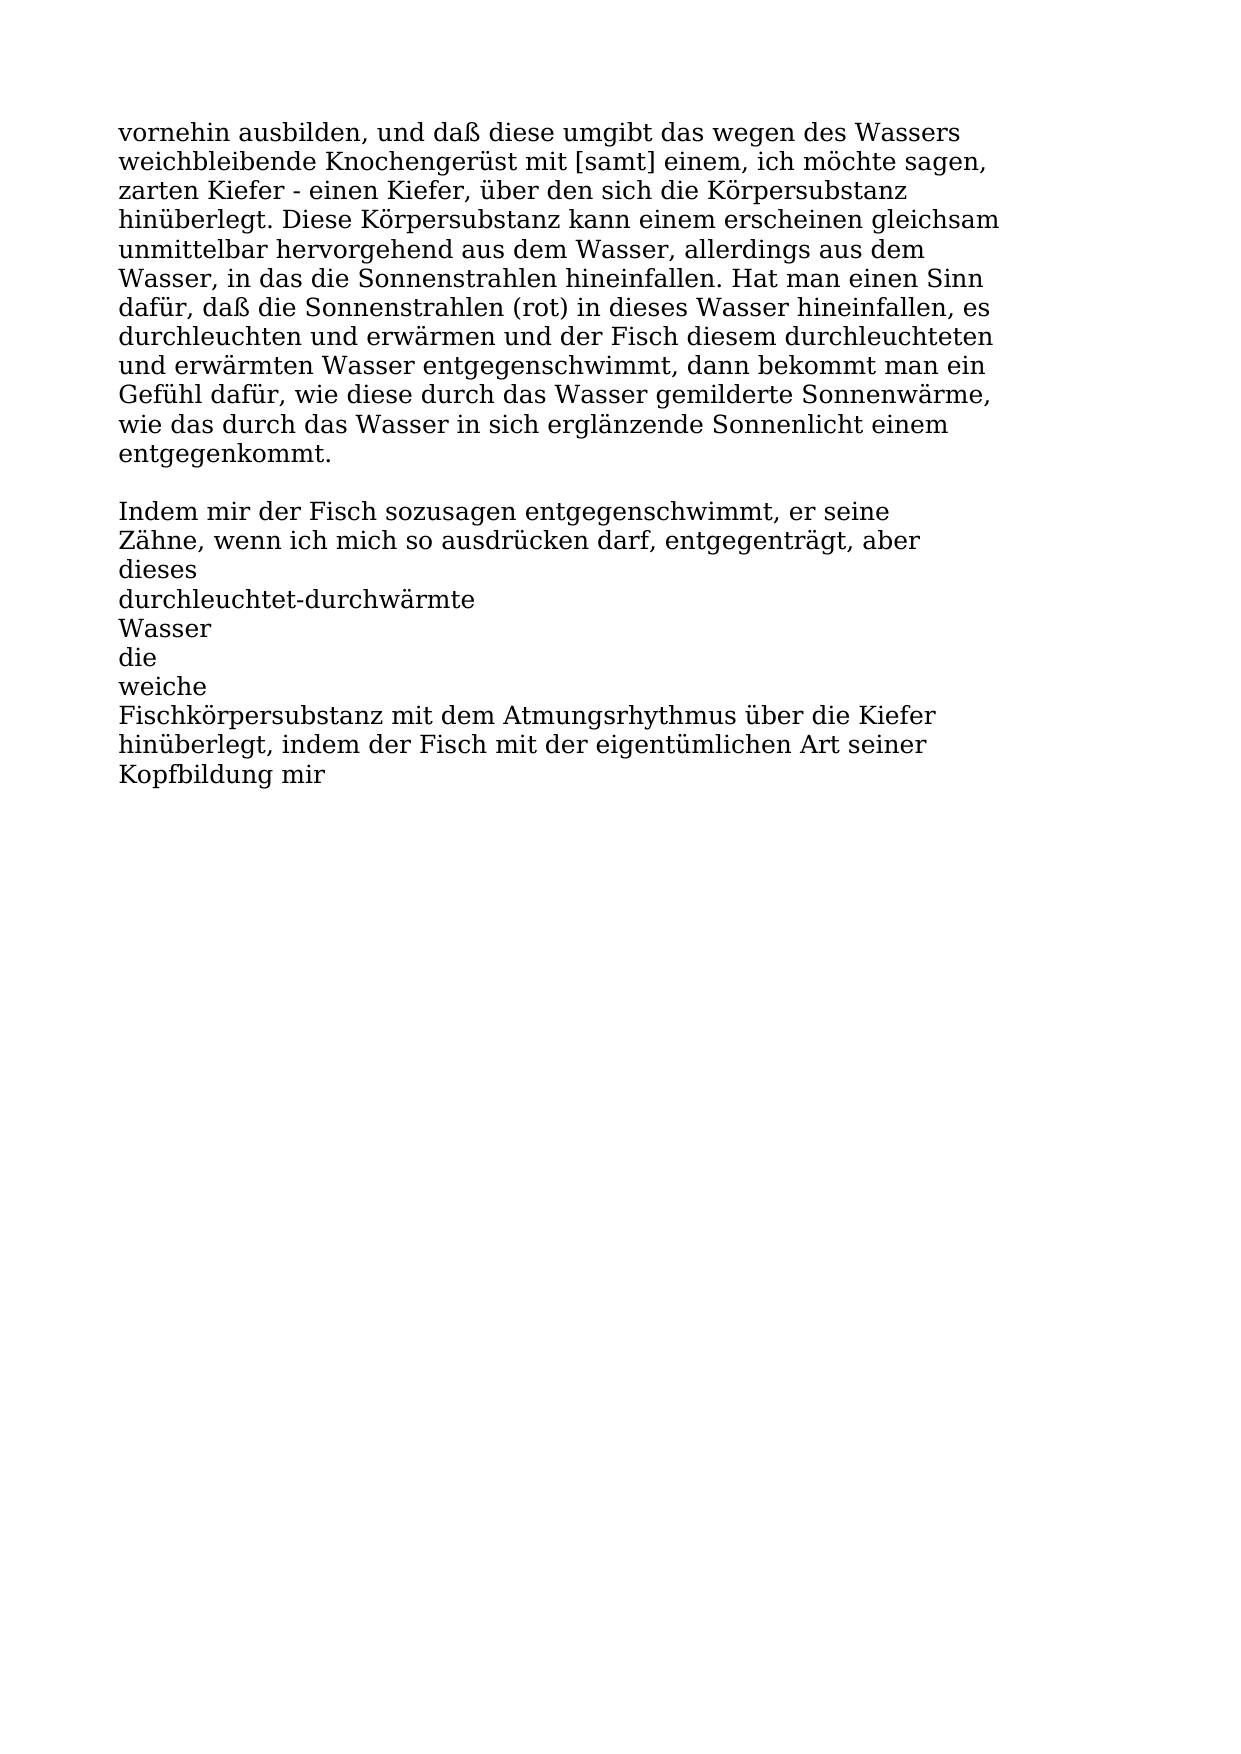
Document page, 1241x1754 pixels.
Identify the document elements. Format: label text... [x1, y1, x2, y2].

text entgegenkommt. [118, 439, 1122, 468]
text Kopfbildung mir [118, 760, 1122, 789]
text Wasser [118, 614, 1122, 643]
text die [118, 643, 1122, 672]
text durchleuchten und erwärmen und der Fisch diesem durchleuchteten [118, 322, 1122, 351]
text unmittelbar hervorgehend aus dem Wasser, allerdings aus dem [118, 235, 1122, 264]
text hinüberlegt. Diese Körpersubstanz kann einem erscheinen gleichsam [118, 206, 1122, 235]
text dafür, daß die Sonnenstrahlen (rot) in dieses Wasser hineinfallen, es [118, 293, 1122, 322]
text Indem mir der Fisch sozusagen entgegenschwimmt, er seine [118, 497, 1122, 526]
text dieses [118, 556, 1122, 585]
text weichbleibende Knochengerüst mit [samt] einem, ich möchte sagen, [118, 147, 1122, 176]
text weiche [118, 672, 1122, 701]
text hinüberlegt, indem der Fisch mit der eigentümlichen Art seiner [118, 731, 1122, 760]
text und erwärmten Wasser entgegenschwimmt, dann bekommt man ein [118, 351, 1122, 381]
text vornehin ausbilden, und daß diese umgibt das wegen des Wassers [118, 118, 1122, 147]
text Gefühl dafür, wie diese durch das Wasser gemilderte Sonnenwärme, [118, 381, 1122, 410]
text Wasser, in das die Sonnenstrahlen hineinfallen. Hat man einen Sinn [118, 264, 1122, 293]
text zarten Kiefer - einen Kiefer, über den sich die Körpersubstanz [118, 176, 1122, 206]
text wie das durch das Wasser in sich erglänzende Sonnenlicht einem [118, 410, 1122, 439]
text Zähne, wenn ich mich so ausdrücken darf, entgegenträgt, aber [118, 526, 1122, 556]
text durchleuchtet-durchwärmte [118, 585, 1122, 614]
text Fischkörpersubstanz mit dem Atmungsrhythmus über die Kiefer [118, 701, 1122, 731]
